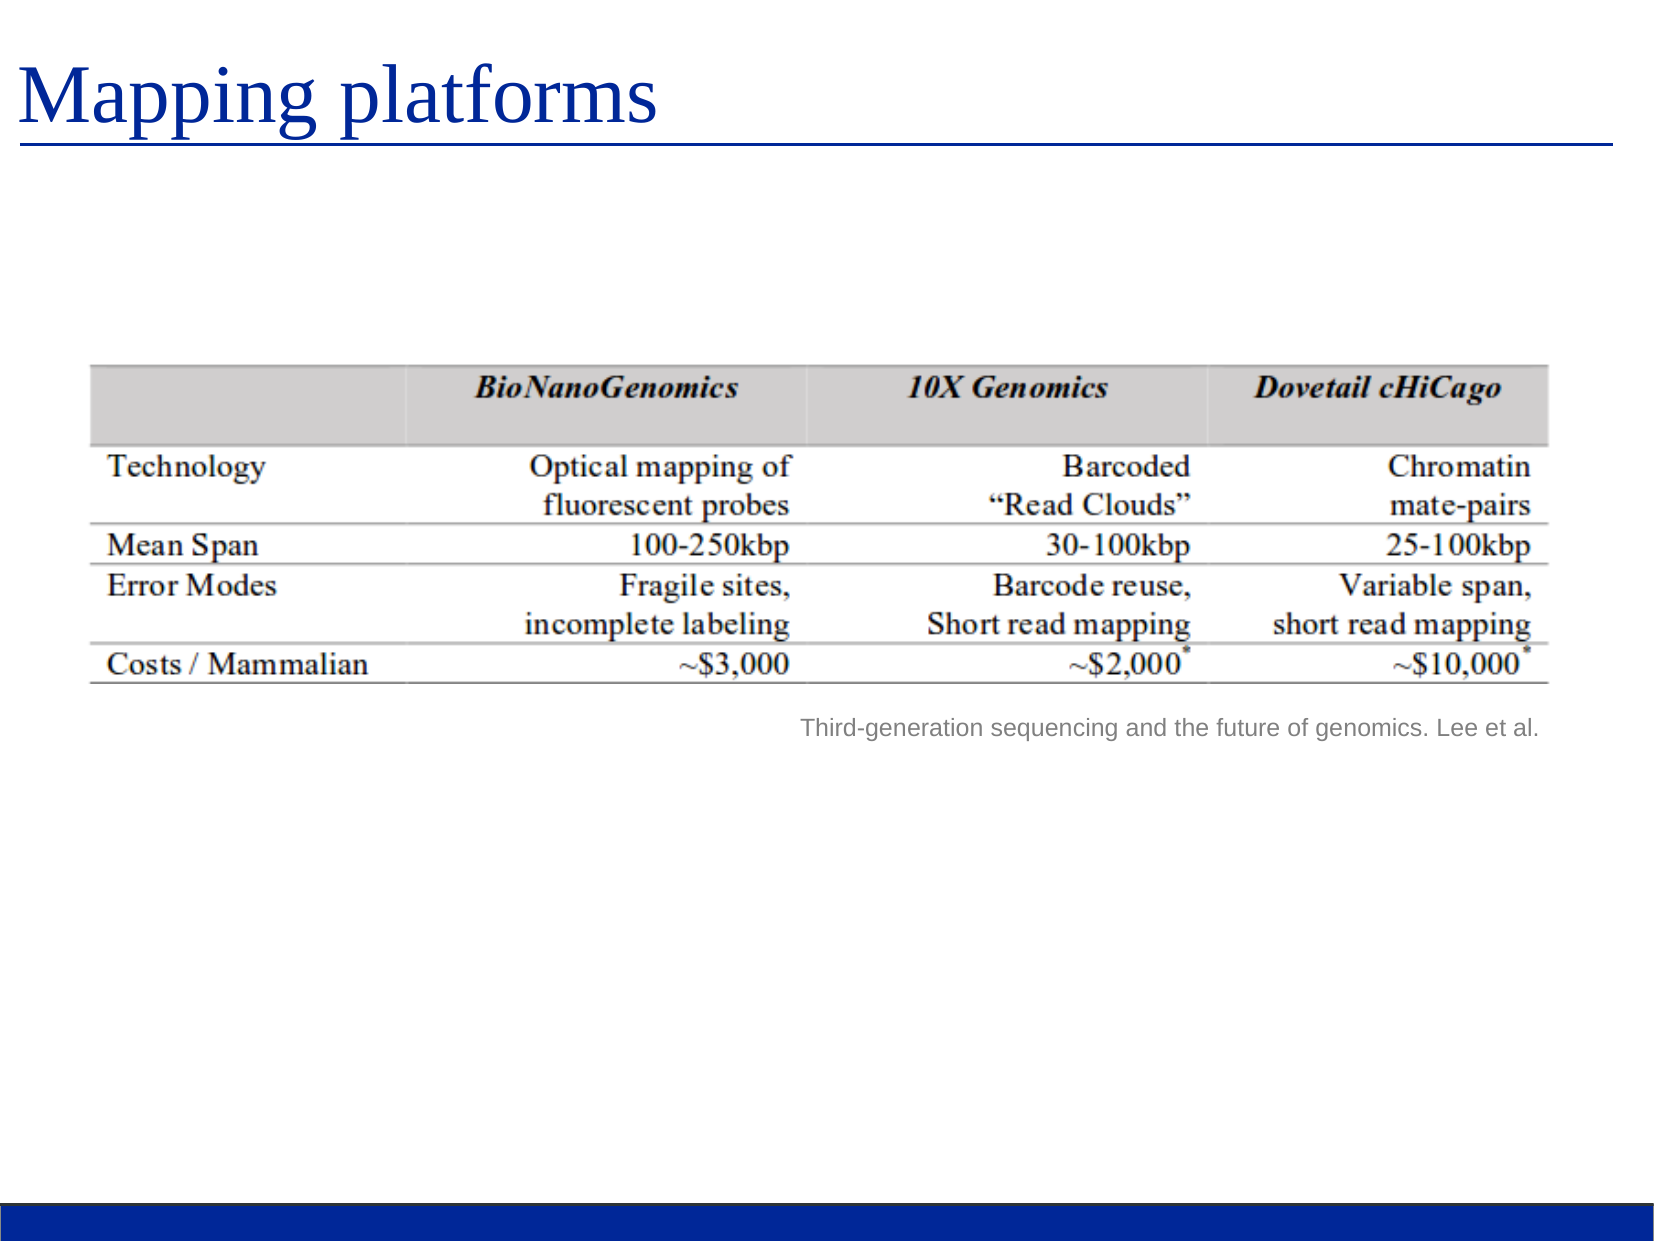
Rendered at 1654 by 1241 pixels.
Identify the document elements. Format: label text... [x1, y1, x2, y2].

title Mapping platforms [17, 0, 1589, 198]
picture [76, 356, 1555, 684]
text_box Third-generation sequencing and the future of genomics. Lee et al. [785, 706, 1557, 750]
